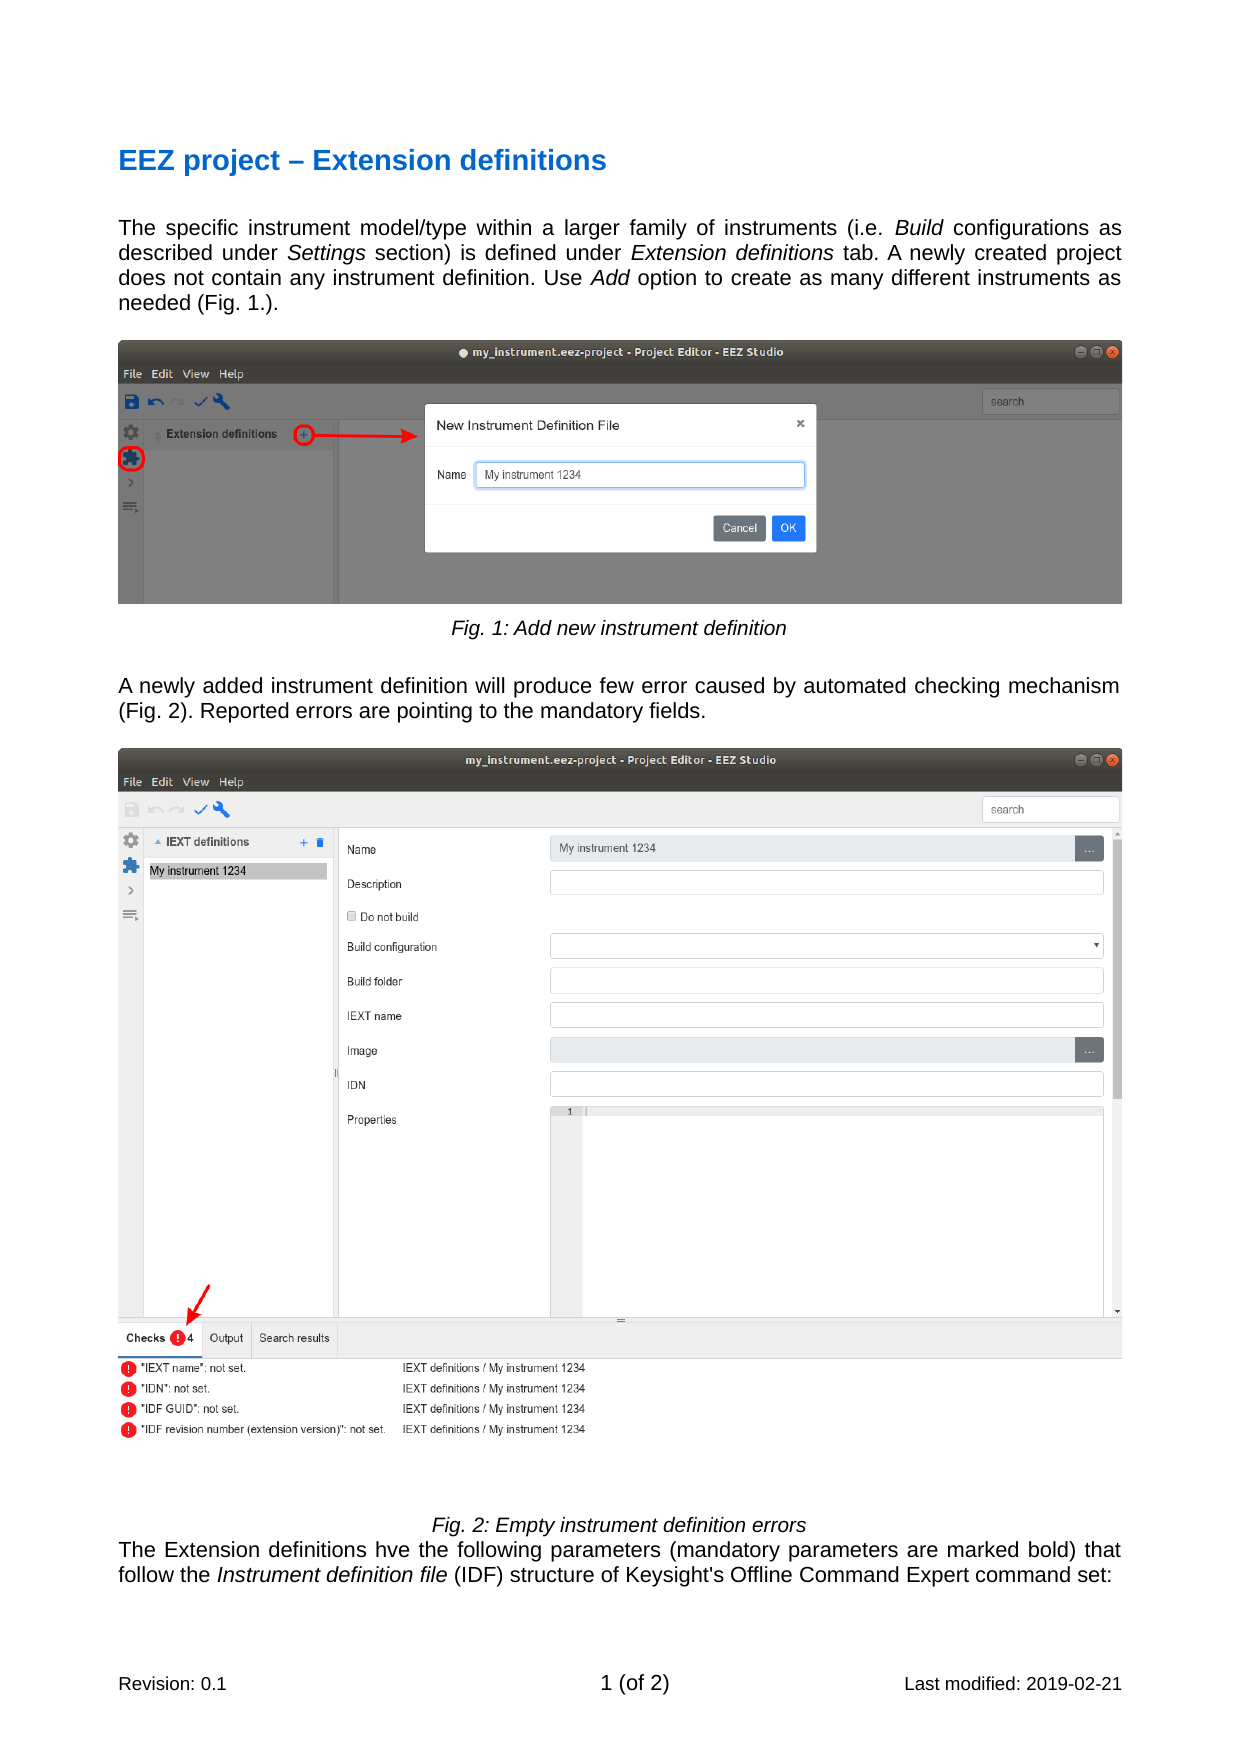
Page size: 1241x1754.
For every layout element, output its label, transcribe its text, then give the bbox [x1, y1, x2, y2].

picture [118, 340, 1123, 604]
picture [118, 748, 1123, 1502]
text The specific instrument model/type within a larger family of instruments (i.e. Build configurations as described under Settings section) is defined under Extension definitions tab. A newly created project does not contain any instrument definition. Use Add option to create as many different instruments as needed (Fig. 1.). [118, 214, 1122, 315]
text Fig. 1: Add new instrument definition [118, 604, 1122, 639]
text A newly added instrument definition will produce few error caused by automated checking mechanism (Fig. 2). Reported errors are pointing to the mandatory fields. [118, 673, 1122, 723]
subtitle EEZ project – Extension definitions [118, 143, 1122, 177]
text Fig. 2: Empty instrument definition errors [118, 1502, 1122, 1537]
text The Extension definitions hve the following parameters (mandatory parameters are marked bold) that follow the Instrument definition file (IDF) structure of Keysight's Offline Command Expert command set: [118, 1537, 1122, 1587]
